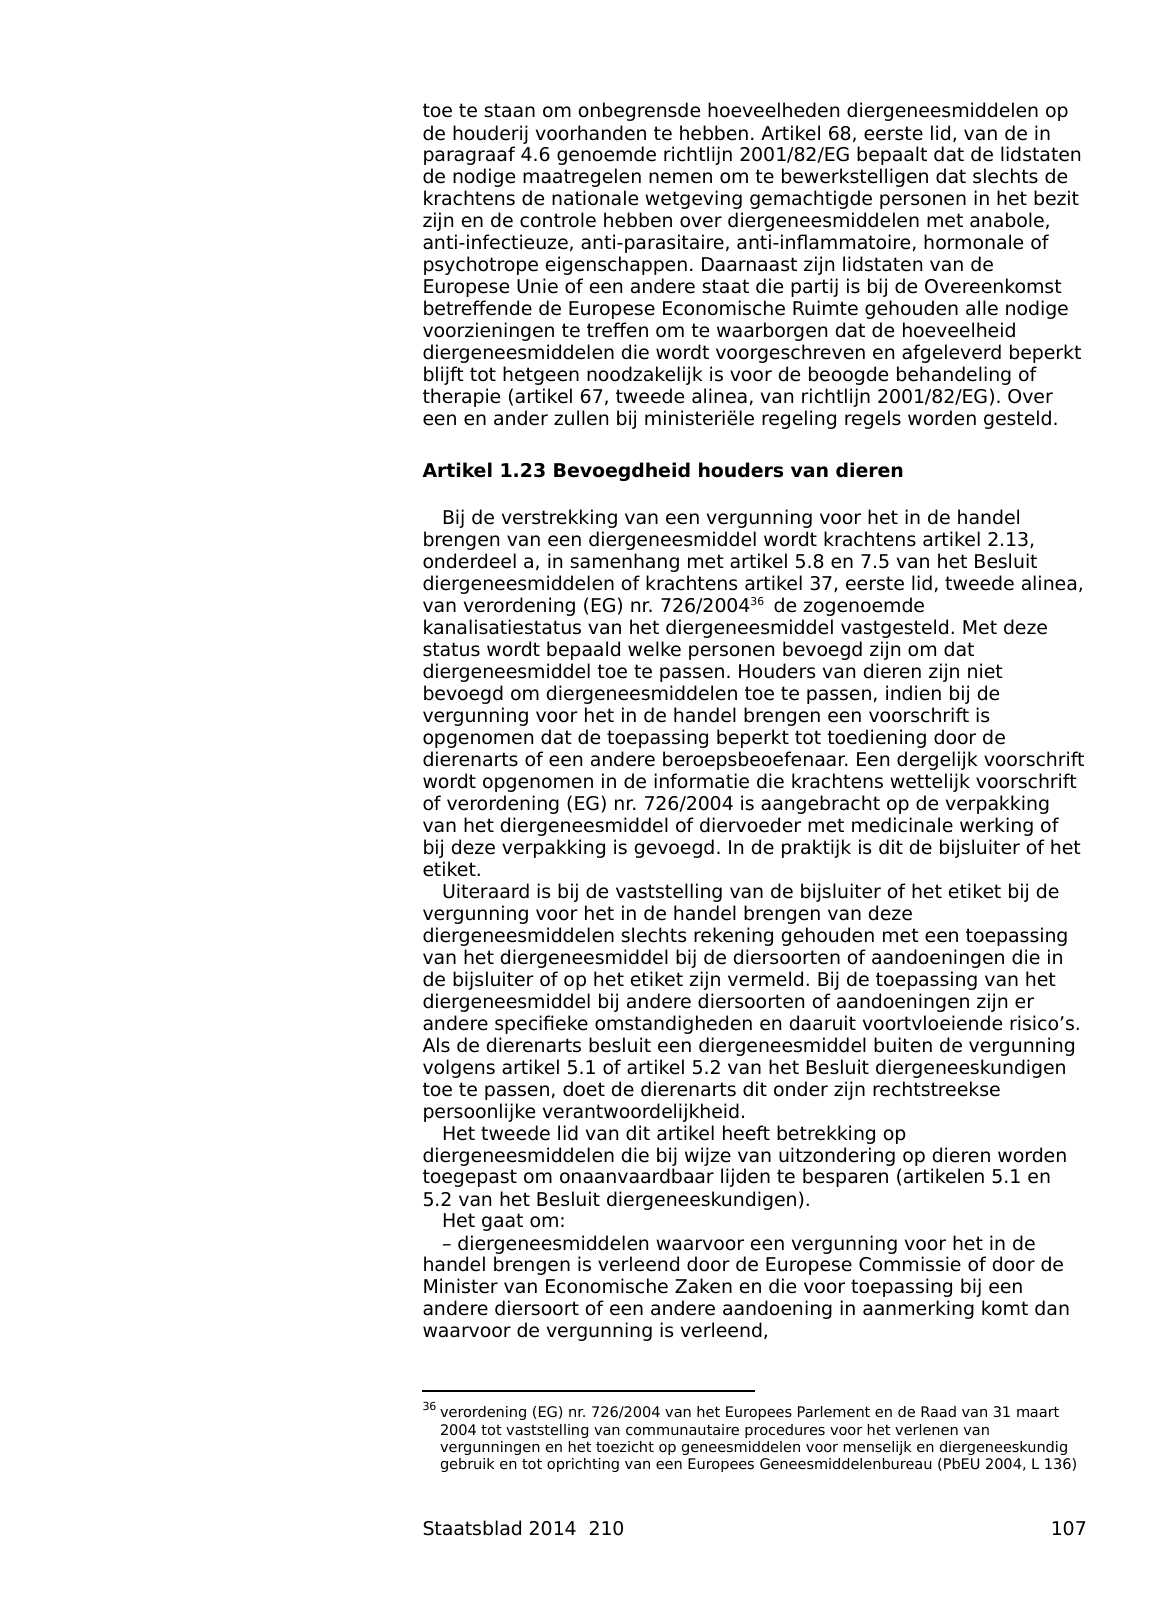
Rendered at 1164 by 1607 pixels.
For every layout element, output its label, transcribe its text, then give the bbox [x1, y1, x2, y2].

text Bij de verstrekking van een vergunning voor het in de handel brengen van een diergeneesmiddel wordt krachtens artikel 2.13, onderdeel a, in samenhang met artikel 5.8 en 7.5 van het Besluit diergeneesmiddelen of krachtens artikel 37, eerste lid, tweede alinea, van verordening (EG) nr. 726/2004 de zogenoemde kanalisatiestatus van het diergeneesmiddel vastgesteld. Met deze status wordt bepaald welke personen bevoegd zijn om dat diergeneesmiddel toe te passen. Houders van dieren zijn niet bevoegd om diergeneesmiddelen toe te passen, indien bij de vergunning voor het in de handel brengen een voorschrift is opgenomen dat de toepassing beperkt tot toediening door de dierenarts of een andere beroepsbeoefenaar. Een dergelijk voorschrift wordt opgenomen in de informatie die krachtens wettelijk voorschrift of verordening (EG) nr. 726/2004 is aangebracht op de verpakking van het diergeneesmiddel of diervoeder met medicinale werking of bij deze verpakking is gevoegd. In de praktijk is dit de bijsluiter of het etiket. [422, 507, 1087, 881]
text toe te staan om onbegrensde hoeveelheden diergeneesmiddelen op de houderij voorhanden te hebben. Artikel 68, eerste lid, van de in paragraaf 4.6 genoemde richtlijn 2001/82/EG bepaalt dat de lidstaten de nodige maatregelen nemen om te bewerkstelligen dat slechts de krachtens de nationale wetgeving gemachtigde personen in het bezit zijn en de controle hebben over diergeneesmiddelen met anabole, anti-infectieuze, anti-parasitaire, anti-inflammatoire, hormonale of psychotrope eigenschappen. Daarnaast zijn lidstaten van de Europese Unie of een andere staat die partij is bij de Overeenkomst betreffende de Europese Economische Ruimte gehouden alle nodige voorzieningen te treffen om te waarborgen dat de hoeveelheid diergeneesmiddelen die wordt voorgeschreven en afgeleverd beperkt blijft tot hetgeen noodzakelijk is voor de beoogde behandeling of therapie (artikel 67, tweede alinea, van richtlijn 2001/82/EG). Over een en ander zullen bij ministeriële regeling regels worden gesteld. [422, 100, 1087, 430]
text – diergeneesmiddelen waarvoor een vergunning voor het in de handel brengen is verleend door de Europese Commissie of door de Minister van Economische Zaken en die voor toepassing bij een andere diersoort of een andere aandoening in aanmerking komt dan waarvoor de vergunning is verleend, [422, 1232, 1087, 1342]
text Het gaat om: [422, 1210, 1087, 1232]
text Uiteraard is bij de vaststelling van de bijsluiter of het etiket bij de vergunning voor het in de handel brengen van deze diergeneesmiddelen slechts rekening gehouden met een toepassing van het diergeneesmiddel bij de diersoorten of aandoeningen die in de bijsluiter of op het etiket zijn vermeld. Bij de toepassing van het diergeneesmiddel bij andere diersoorten of aandoeningen zijn er andere specifieke omstandigheden en daaruit voortvloeiende risico’s. Als de dierenarts besluit een diergeneesmiddel buiten de vergunning volgens artikel 5.1 of artikel 5.2 van het Besluit diergeneeskundigen toe te passen, doet de dierenarts dit onder zijn rechtstreekse persoonlijke verantwoordelijkheid. [422, 881, 1087, 1122]
text verordening (EG) nr. 726/2004 van het Europees Parlement en de Raad van 31 maart 2004 tot vaststelling van communautaire procedures voor het verlenen van vergunningen en het toezicht op geneesmiddelen voor menselijk en diergeneeskundig gebruik en tot oprichting van een Europees Geneesmiddelenbureau (PbEU 2004, L 136) [422, 1400, 1087, 1473]
subtitle Artikel 1.23 Bevoegdheid houders van dieren [422, 460, 1087, 482]
text Het tweede lid van dit artikel heeft betrekking op diergeneesmiddelen die bij wijze van uitzondering op dieren worden toegepast om onaanvaardbaar lijden te besparen (artikelen 5.1 en 5.2 van het Besluit diergeneeskundigen). [422, 1122, 1087, 1210]
